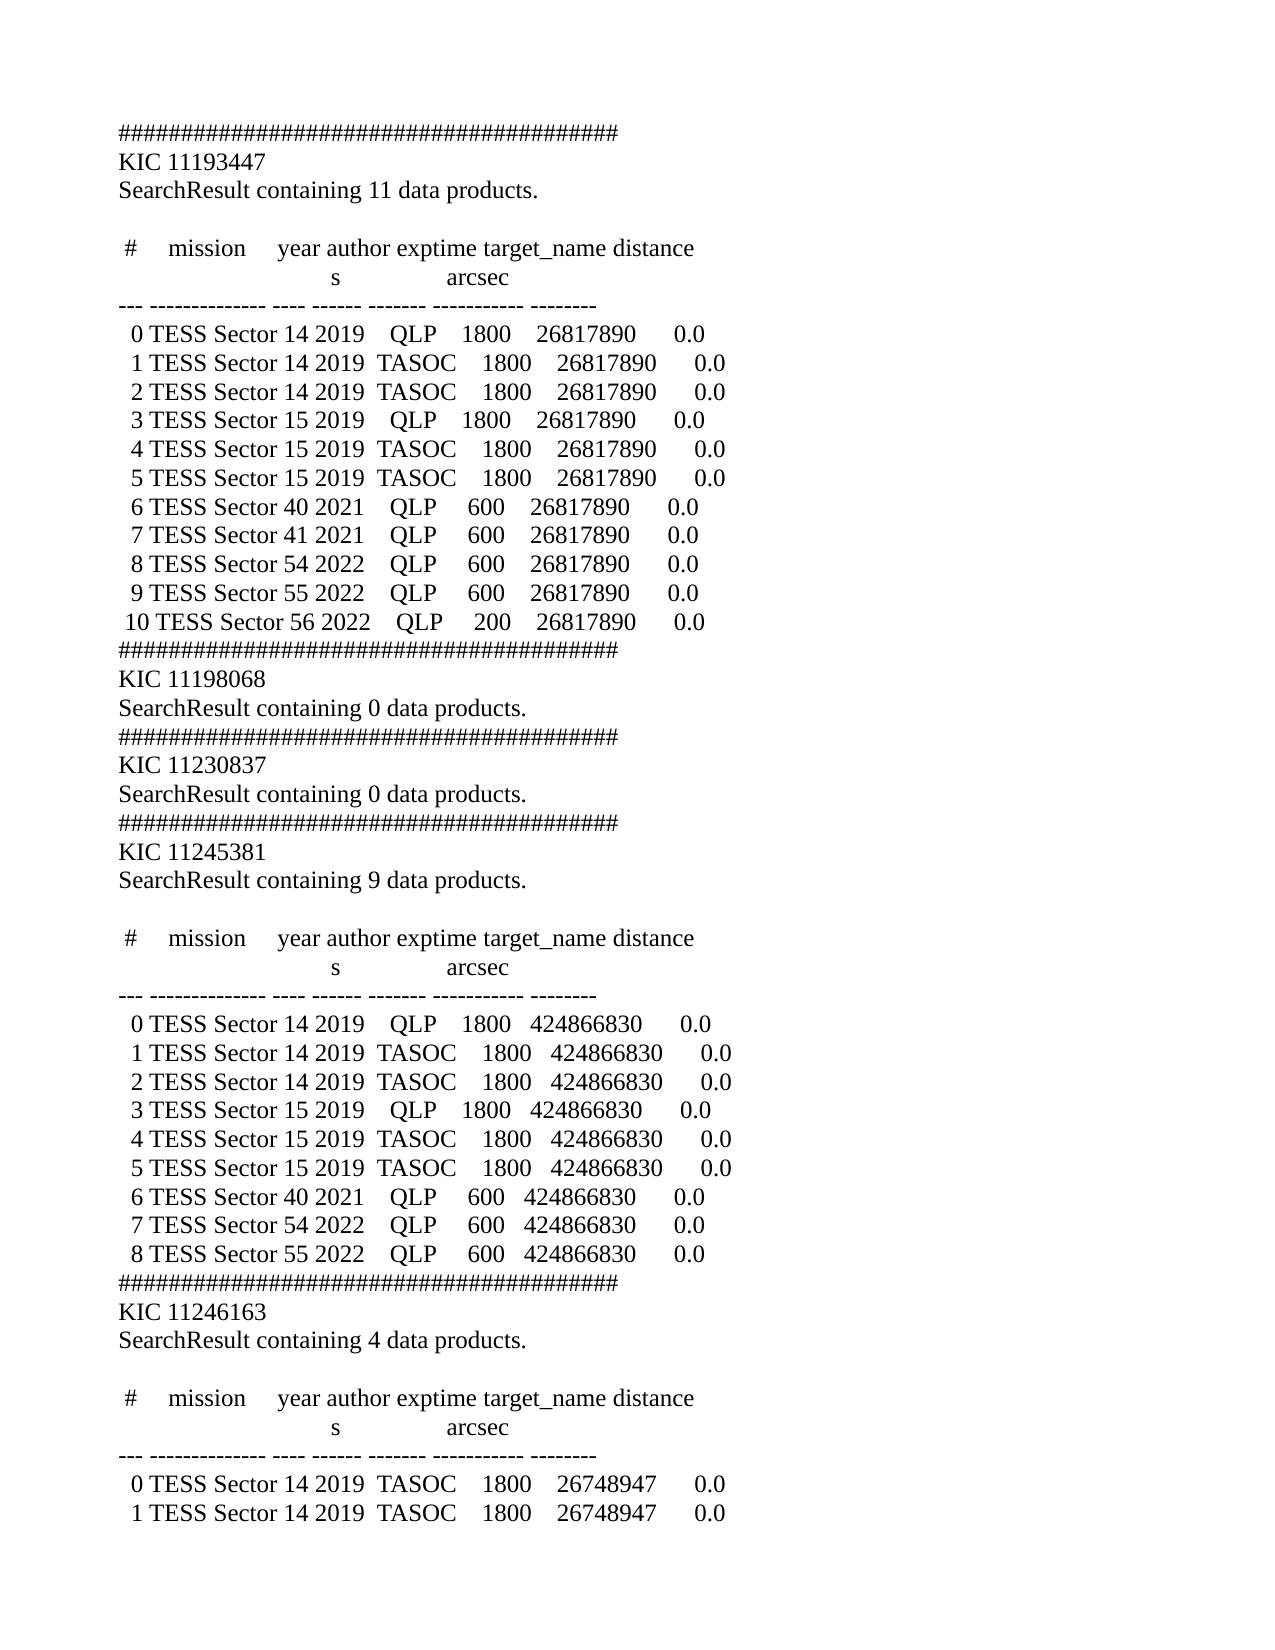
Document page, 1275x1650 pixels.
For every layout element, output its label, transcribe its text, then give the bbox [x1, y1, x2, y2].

text SearchResult containing 9 data products. [118, 866, 1157, 894]
text 10 TESS Sector 56 2022 QLP 200 26817890 0.0 [118, 607, 1157, 636]
text SearchResult containing 0 data products. [118, 779, 1157, 808]
text KIC 11198068 [118, 664, 1157, 693]
text ######################################## [118, 636, 1157, 664]
text ######################################## [118, 1268, 1157, 1297]
text SearchResult containing 11 data products. [118, 176, 1157, 204]
text s arcsec [118, 1412, 1157, 1441]
text SearchResult containing 4 data products. [118, 1326, 1157, 1354]
text 8 TESS Sector 54 2022 QLP 600 26817890 0.0 [118, 549, 1157, 578]
text 9 TESS Sector 55 2022 QLP 600 26817890 0.0 [118, 578, 1157, 607]
text --- -------------- ---- ------ ------- ----------- -------- [118, 291, 1157, 319]
text KIC 11193447 [118, 147, 1157, 176]
text ######################################## [118, 722, 1157, 751]
text 4 TESS Sector 15 2019 TASOC 1800 424866830 0.0 [118, 1124, 1157, 1153]
text SearchResult containing 0 data products. [118, 693, 1157, 722]
text 7 TESS Sector 41 2021 QLP 600 26817890 0.0 [118, 521, 1157, 549]
text KIC 11246163 [118, 1297, 1157, 1326]
text ######################################## [118, 118, 1157, 147]
text # mission year author exptime target_name distance [118, 1383, 1157, 1412]
text 6 TESS Sector 40 2021 QLP 600 424866830 0.0 [118, 1182, 1157, 1211]
text 8 TESS Sector 55 2022 QLP 600 424866830 0.0 [118, 1239, 1157, 1268]
text s arcsec [118, 952, 1157, 981]
text 0 TESS Sector 14 2019 QLP 1800 26817890 0.0 [118, 319, 1157, 348]
text 1 TESS Sector 14 2019 TASOC 1800 424866830 0.0 [118, 1038, 1157, 1067]
text 7 TESS Sector 54 2022 QLP 600 424866830 0.0 [118, 1211, 1157, 1239]
text 2 TESS Sector 14 2019 TASOC 1800 424866830 0.0 [118, 1067, 1157, 1096]
text # mission year author exptime target_name distance [118, 923, 1157, 952]
text 3 TESS Sector 15 2019 QLP 1800 26817890 0.0 [118, 406, 1157, 434]
text 5 TESS Sector 15 2019 TASOC 1800 424866830 0.0 [118, 1153, 1157, 1182]
text 4 TESS Sector 15 2019 TASOC 1800 26817890 0.0 [118, 434, 1157, 463]
text KIC 11230837 [118, 751, 1157, 779]
text ######################################## [118, 808, 1157, 837]
text s arcsec [118, 262, 1157, 291]
text --- -------------- ---- ------ ------- ----------- -------- [118, 1441, 1157, 1469]
text 5 TESS Sector 15 2019 TASOC 1800 26817890 0.0 [118, 463, 1157, 492]
text 0 TESS Sector 14 2019 TASOC 1800 26748947 0.0 [118, 1469, 1157, 1498]
text 6 TESS Sector 40 2021 QLP 600 26817890 0.0 [118, 492, 1157, 521]
text 1 TESS Sector 14 2019 TASOC 1800 26817890 0.0 [118, 348, 1157, 377]
text 0 TESS Sector 14 2019 QLP 1800 424866830 0.0 [118, 1009, 1157, 1038]
text 1 TESS Sector 14 2019 TASOC 1800 26748947 0.0 [118, 1498, 1157, 1527]
text KIC 11245381 [118, 837, 1157, 866]
text # mission year author exptime target_name distance [118, 233, 1157, 262]
text 2 TESS Sector 14 2019 TASOC 1800 26817890 0.0 [118, 377, 1157, 406]
text --- -------------- ---- ------ ------- ----------- -------- [118, 981, 1157, 1009]
text 3 TESS Sector 15 2019 QLP 1800 424866830 0.0 [118, 1096, 1157, 1124]
